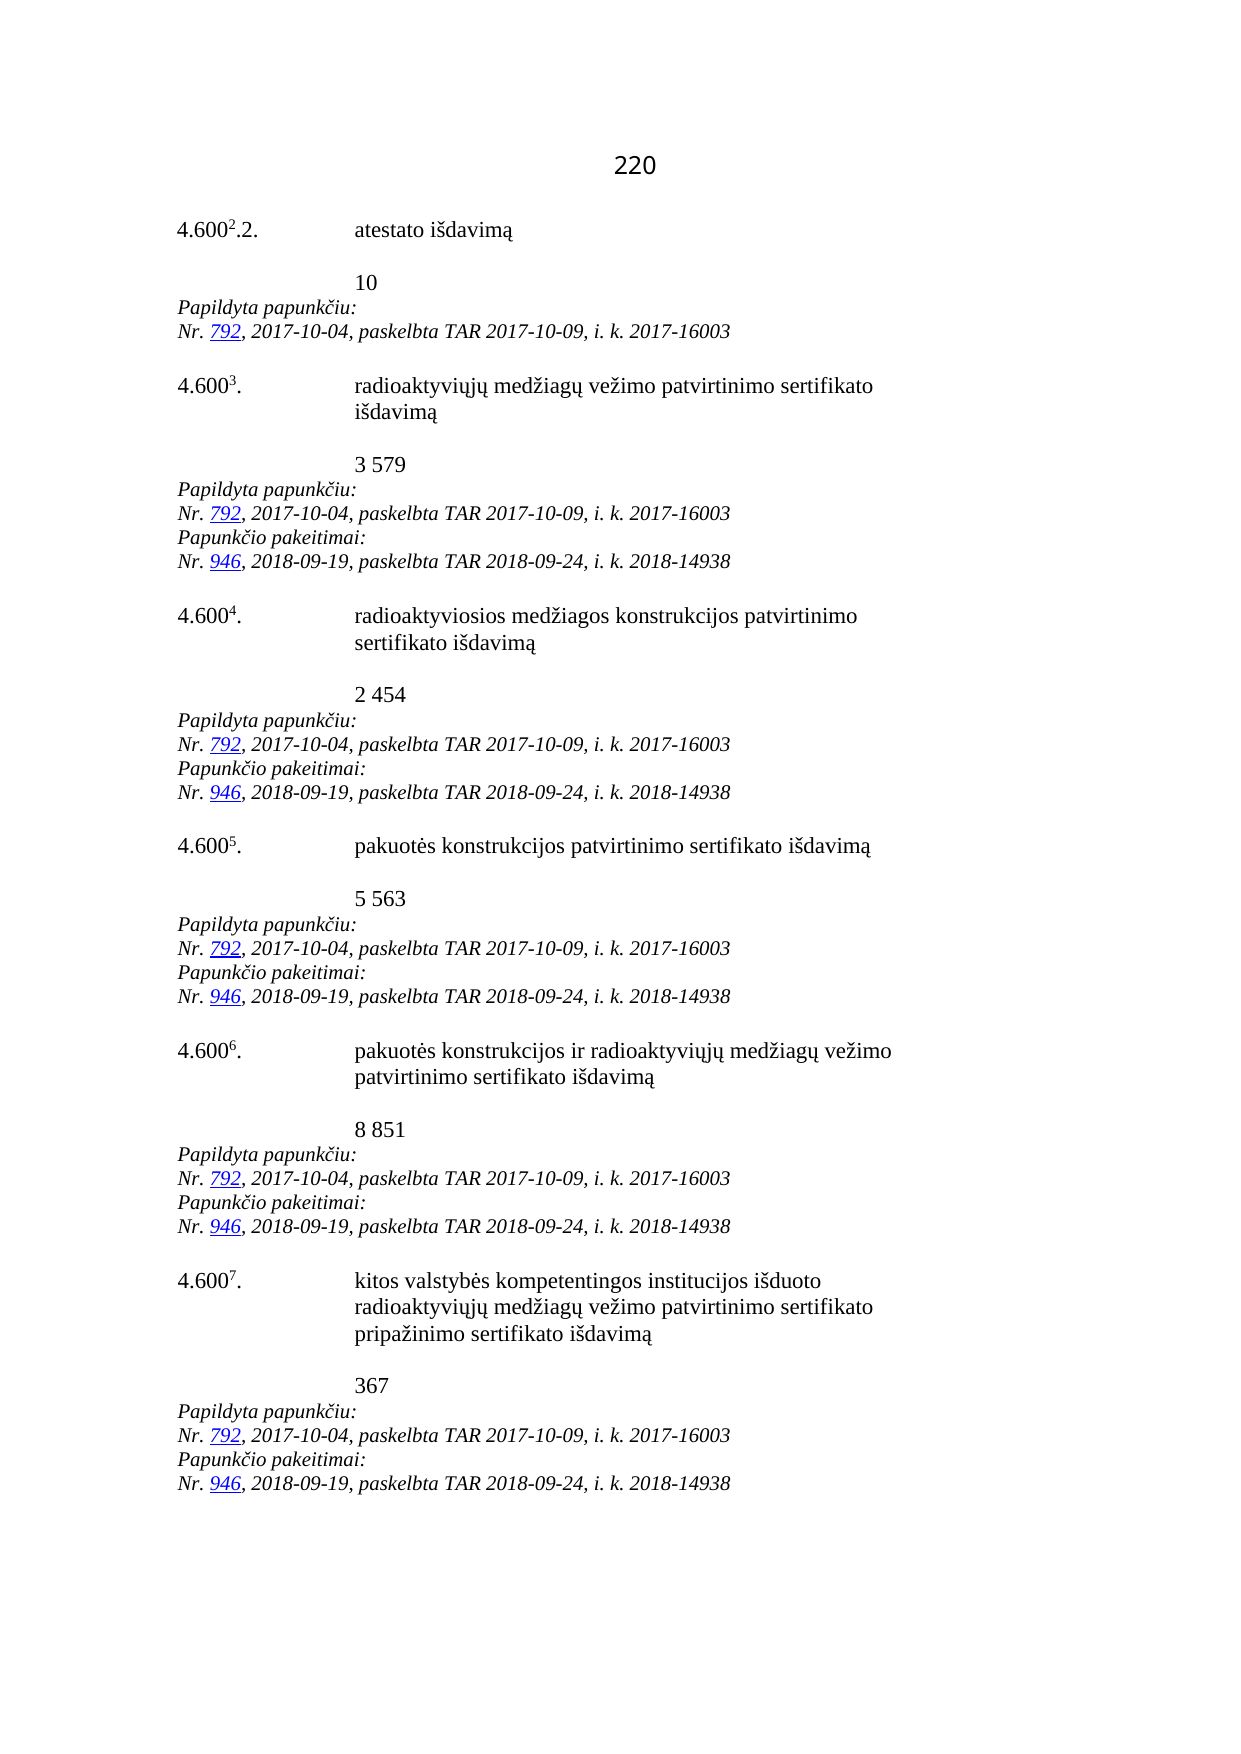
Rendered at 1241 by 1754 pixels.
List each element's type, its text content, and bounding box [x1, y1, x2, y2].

text Nr. 946, 2018-09-19, paskelbta TAR 2018-09-24, i. k. 2018-14938 [177, 984, 1093, 1008]
text Nr. 792, 2017-10-04, paskelbta TAR 2017-10-09, i. k. 2017-16003 [177, 1166, 1093, 1190]
text Nr. 946, 2018-09-19, paskelbta TAR 2018-09-24, i. k. 2018-14938 [177, 549, 1093, 573]
text Nr. 792, 2017-10-04, paskelbta TAR 2017-10-09, i. k. 2017-16003 [177, 1423, 1093, 1447]
text Papildyta papunkčiu: [177, 912, 1093, 936]
text Papildyta papunkčiu: [177, 295, 1093, 319]
text Papildyta papunkčiu: [177, 1399, 1093, 1423]
text Nr. 792, 2017-10-04, paskelbta TAR 2017-10-09, i. k. 2017-16003 [177, 732, 1093, 756]
text Nr. 792, 2017-10-04, paskelbta TAR 2017-10-09, i. k. 2017-16003 [177, 501, 1093, 525]
text 4.6004. radioaktyviosios medžiagos konstrukcijos patvirtinimo sertifikato išdavimą 2 454 [177, 602, 945, 708]
text 4.6002.2. atestato išdavimą 10 [177, 216, 945, 295]
text Papildyta papunkčiu: [177, 708, 1093, 732]
text Papildyta papunkčiu: [177, 477, 1093, 501]
text Papunkčio pakeitimai: [177, 1190, 1093, 1214]
text Papunkčio pakeitimai: [177, 960, 1093, 984]
text Nr. 792, 2017-10-04, paskelbta TAR 2017-10-09, i. k. 2017-16003 [177, 319, 1093, 343]
text Papildyta papunkčiu: [177, 1142, 1093, 1166]
text 4.6006. pakuotės konstrukcijos ir radioaktyviųjų medžiagų vežimo patvirtinimo sertifikato išdavimą 8 851 [177, 1037, 945, 1142]
text 4.6007. kitos valstybės kompetentingos institucijos išduoto radioaktyviųjų medžiagų vežimo patvirtinimo sertifikato pripažinimo sertifikato išdavimą 367 [177, 1267, 945, 1399]
text Nr. 946, 2018-09-19, paskelbta TAR 2018-09-24, i. k. 2018-14938 [177, 1471, 1093, 1495]
text Nr. 792, 2017-10-04, paskelbta TAR 2017-10-09, i. k. 2017-16003 [177, 936, 1093, 960]
text Papunkčio pakeitimai: [177, 525, 1093, 549]
text Nr. 946, 2018-09-19, paskelbta TAR 2018-09-24, i. k. 2018-14938 [177, 780, 1093, 804]
text Nr. 946, 2018-09-19, paskelbta TAR 2018-09-24, i. k. 2018-14938 [177, 1214, 1093, 1238]
text 4.6003. radioaktyviųjų medžiagų vežimo patvirtinimo sertifikato išdavimą 3 579 [177, 372, 945, 477]
text Papunkčio pakeitimai: [177, 756, 1093, 780]
text Papunkčio pakeitimai: [177, 1447, 1093, 1471]
text 4.6005. pakuotės konstrukcijos patvirtinimo sertifikato išdavimą 5 563 [177, 833, 945, 912]
